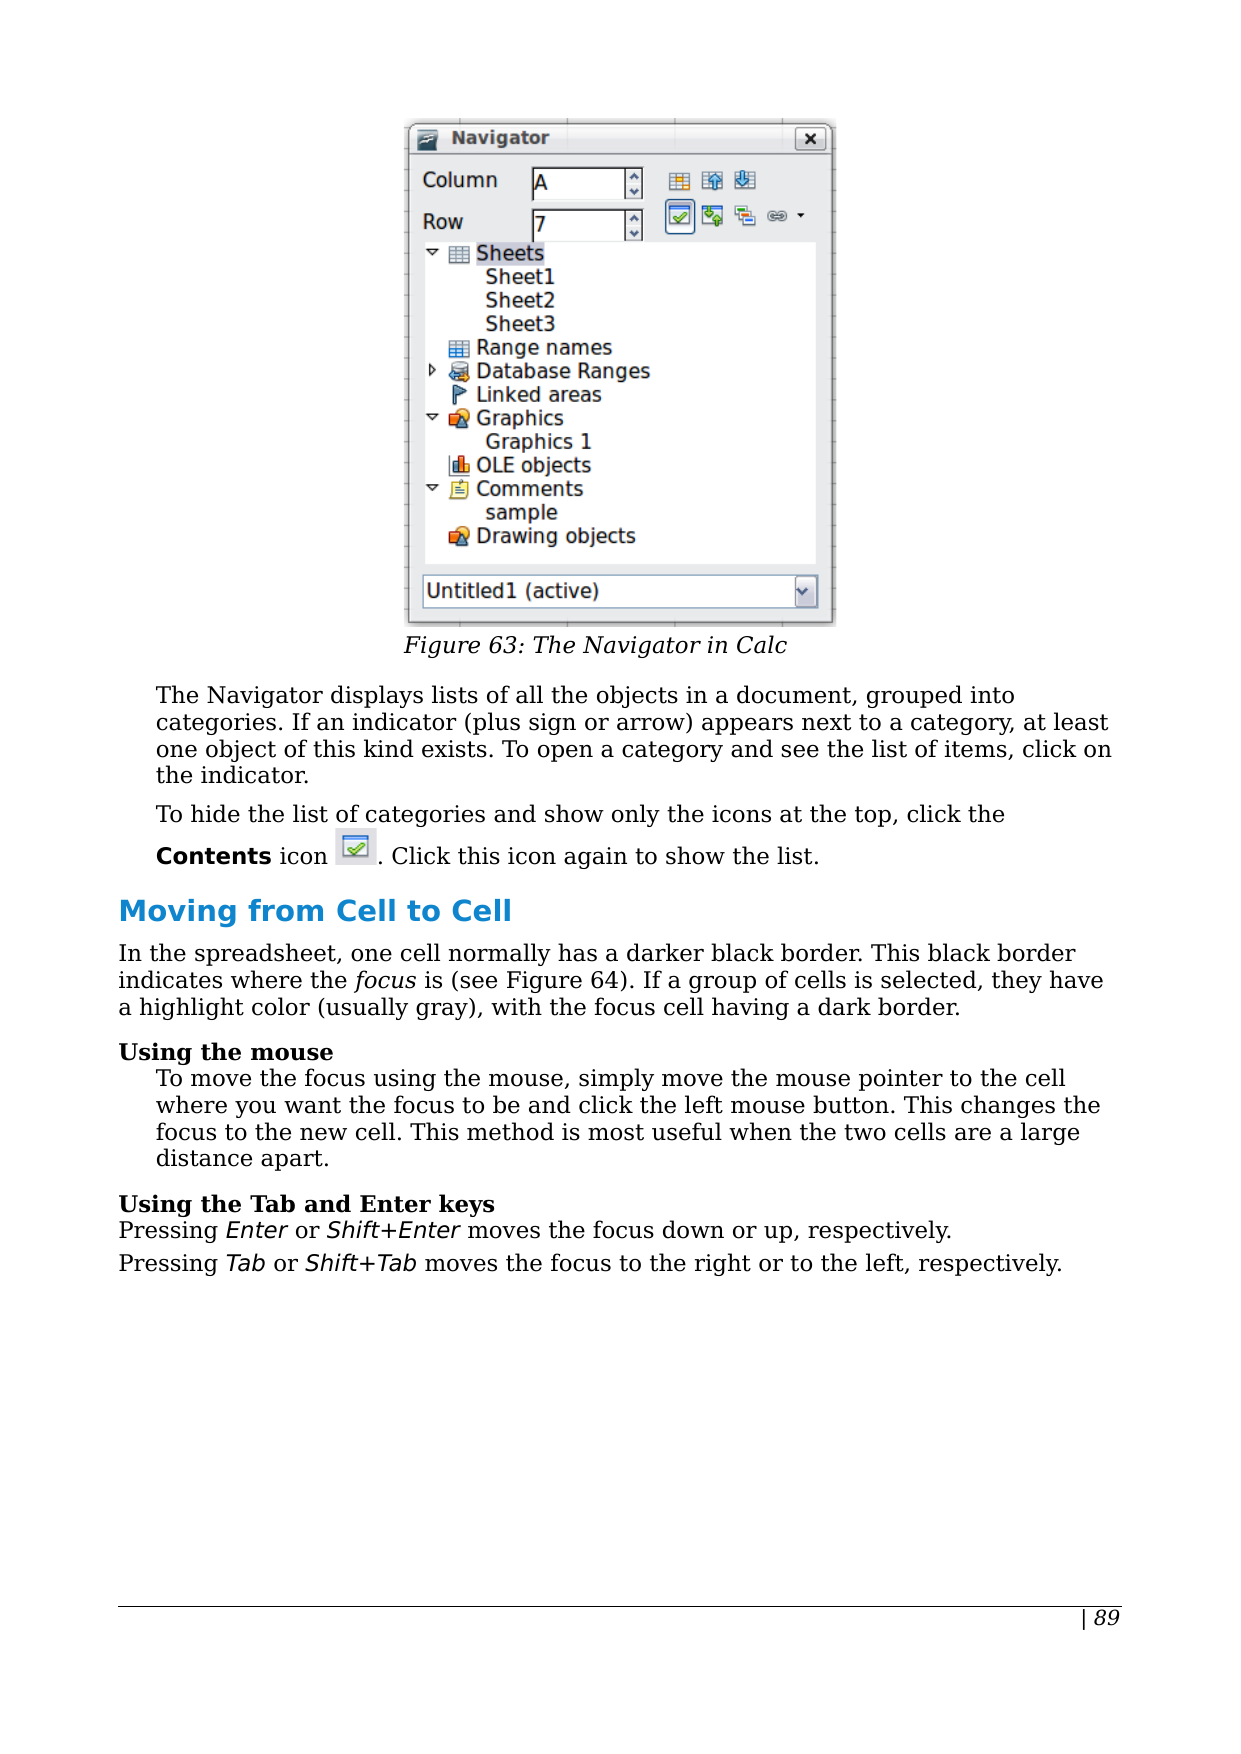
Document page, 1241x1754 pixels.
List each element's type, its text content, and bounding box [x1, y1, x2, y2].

text The Navigator displays lists of all the objects in a document, grouped into categories. If an indicator (plus sign or arrow) appears next to a category, at least one object of this kind exists. To open a category and see the list of items, click on the indicator. [156, 682, 1122, 789]
text In the spreadsheet, one cell normally has a darker black border. This black border indicates where the focus is (see Figure 64). If a group of cells is selected, they have a highlight color (usually gray), with the focus cell having a dark border. [118, 940, 1122, 1020]
subtitle Moving from Cell to Cell [118, 894, 1122, 928]
picture [403, 118, 837, 627]
text To move the focus using the mouse, simply move the mouse pointer to the cell where you want the focus to be and click the left mouse button. This changes the focus to the new cell. This method is most useful when the two cells are a large distance apart. [156, 1066, 1122, 1172]
text To hide the list of categories and show only the icons at the top, click the Contents icon . Click this icon again to show the list. [156, 802, 1122, 870]
list Pressing Enter or Shift+Enter moves the focus down or up, respectively. [118, 1218, 1122, 1244]
list Pressing Tab or Shift+Tab moves the focus to the right or to the left, respectively. [118, 1251, 1122, 1277]
text Using the mouse [118, 1039, 1122, 1066]
text Figure 63: The Navigator in Calc [404, 633, 836, 659]
picture [335, 828, 377, 865]
text Using the Tab and Enter keys [118, 1191, 1122, 1218]
